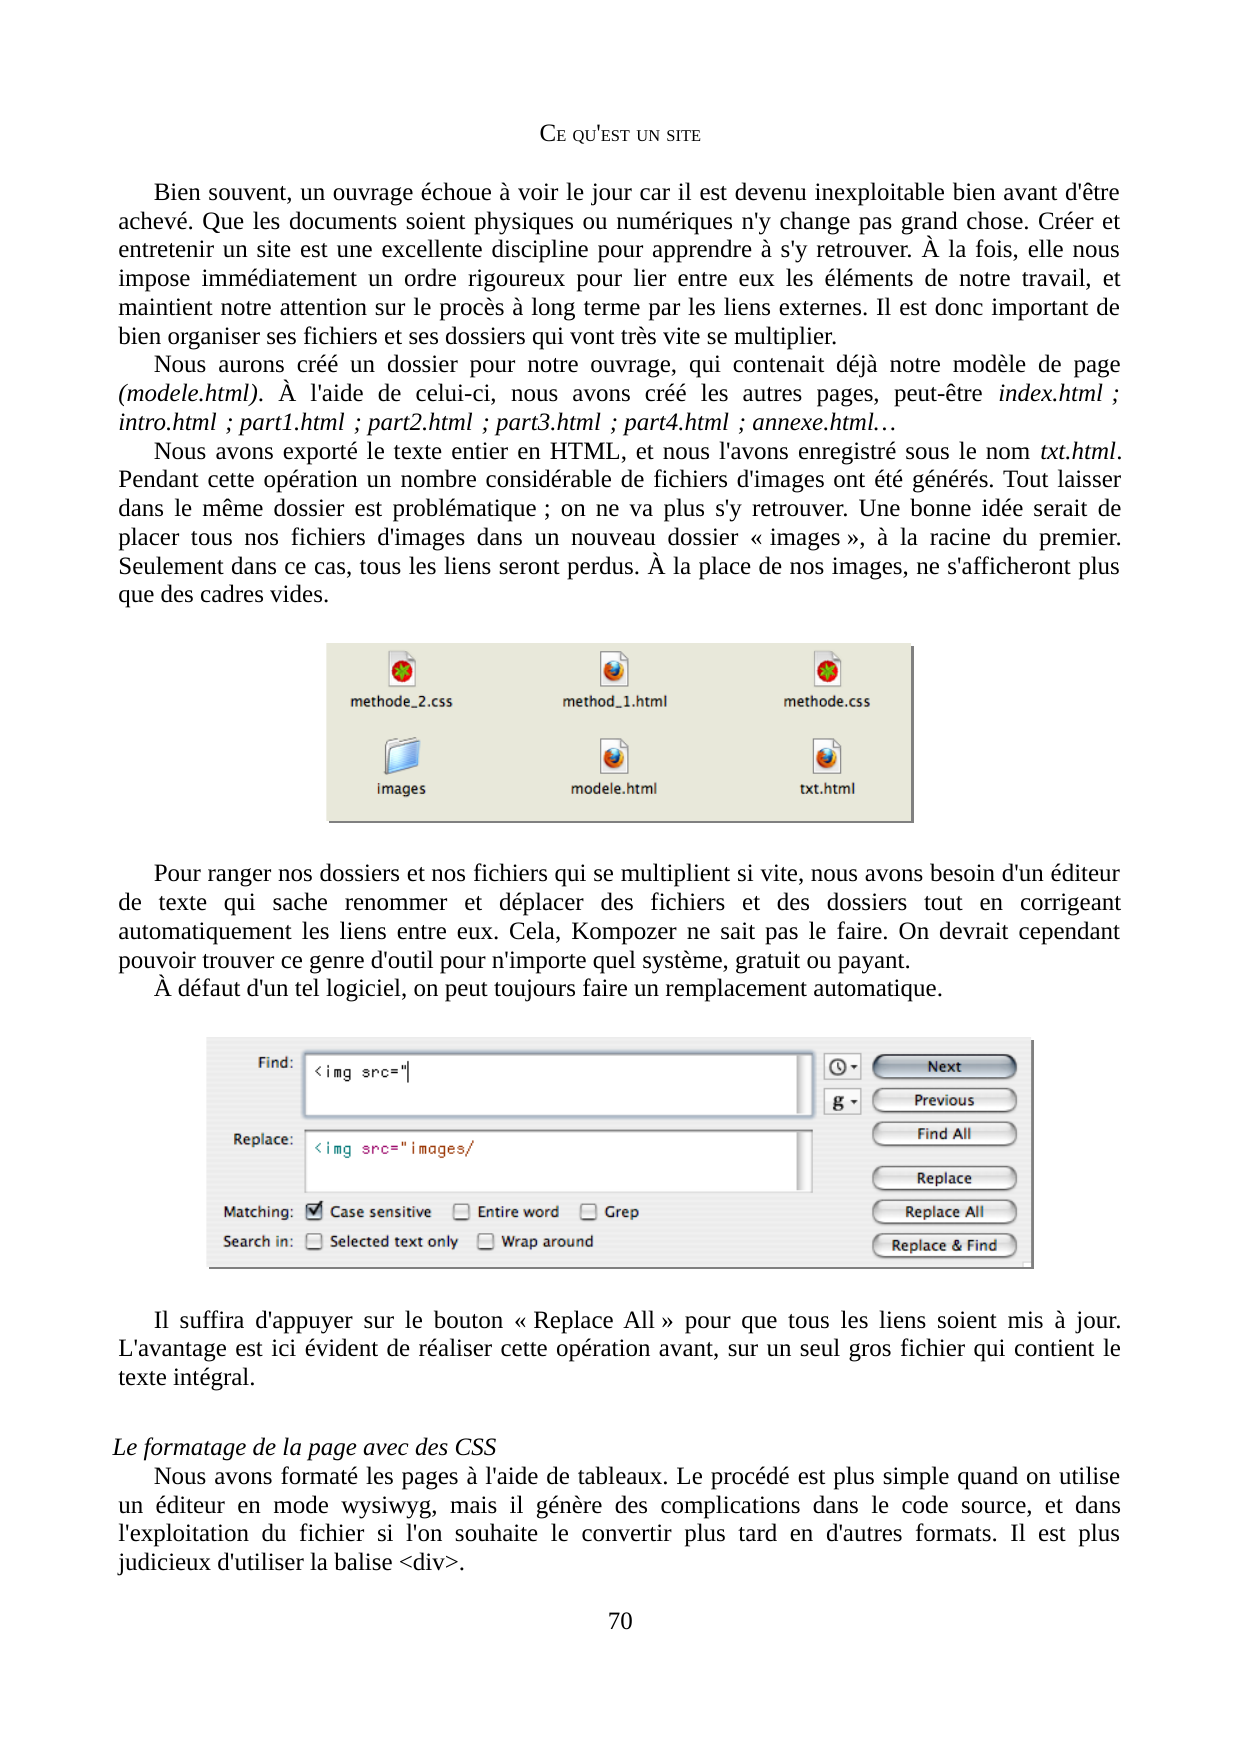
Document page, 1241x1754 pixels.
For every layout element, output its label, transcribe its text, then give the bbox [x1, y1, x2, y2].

text Nous avons exporté le texte entier en HTML, et nous l'avons enregistré sous le nom txt.html. Pendant cette opération un nombre considérable de fichiers d'images ont été générés. Tout laisser dans le même dossier est problématique ; on ne va plus s'y retrouver. Une bonne idée serait de placer tous nos fichiers d'images dans un nouveau dossier « images », à la racine du premier. Seulement dans ce cas, tous les liens seront perdus. À la place de nos images, ne s'afficheront plus que des cadres vides. [118, 436, 1122, 608]
subtitle Le formatage de la page avec des CSS [112, 1432, 1122, 1461]
picture [326, 643, 911, 821]
text À défaut d'un tel logiciel, on peut toujours faire un remplacement automatique. [118, 973, 1122, 1002]
picture [206, 1037, 1032, 1267]
text Bien souvent, un ouvrage échoue à voir le jour car il est devenu inexploitable bien avant d'être achevé. Que les documents soient physiques ou numériques n'y change pas grand chose. Créer et entretenir un site est une excellente discipline pour apprendre à s'y retrouver. À la fois, elle nous impose immédiatement un ordre rigoureux pour lier entre eux les éléments de notre travail, et maintient notre attention sur le procès à long terme par les liens externes. Il est donc important de bien organiser ses fichiers et ses dossiers qui vont très vite se multiplier. [118, 177, 1122, 349]
text Nous avons formaté les pages à l'aide de tableaux. Le procédé est plus simple quand on utilise un éditeur en mode wysiwyg, mais il génère des complications dans le code source, et dans l'exploitation du fichier si l'on souhaite le convertir plus tard en d'autres formats. Il est plus judicieux d'utiliser la balise <div>. [118, 1461, 1122, 1576]
text Il suffira d'appuyer sur le bouton « Replace All » pour que tous les liens soient mis à jour. L'avantage est ici évident de réaliser cette opération avant, sur un seul gros fichier qui contient le texte intégral. [118, 1002, 1122, 1391]
text Nous aurons créé un dossier pour notre ouvrage, qui contenait déjà notre modèle de page (modele.html). À l'aide de celui-ci, nous avons créé les autres pages, peut-être index.html ; intro.html ; part1.html ; part2.html ; part3.html ; part4.html ; annexe.html… [118, 349, 1122, 436]
text Pour ranger nos dossiers et nos fichiers qui se multiplient si vite, nous avons besoin d'un éditeur de texte qui sache renommer et déplacer des fichiers et des dossiers tout en corrigeant automatiquement les liens entre eux. Cela, Kompozer ne sait pas le faire. On devrait cependant pouvoir trouver ce genre d'outil pour n'importe quel système, gratuit ou payant. [118, 608, 1122, 973]
